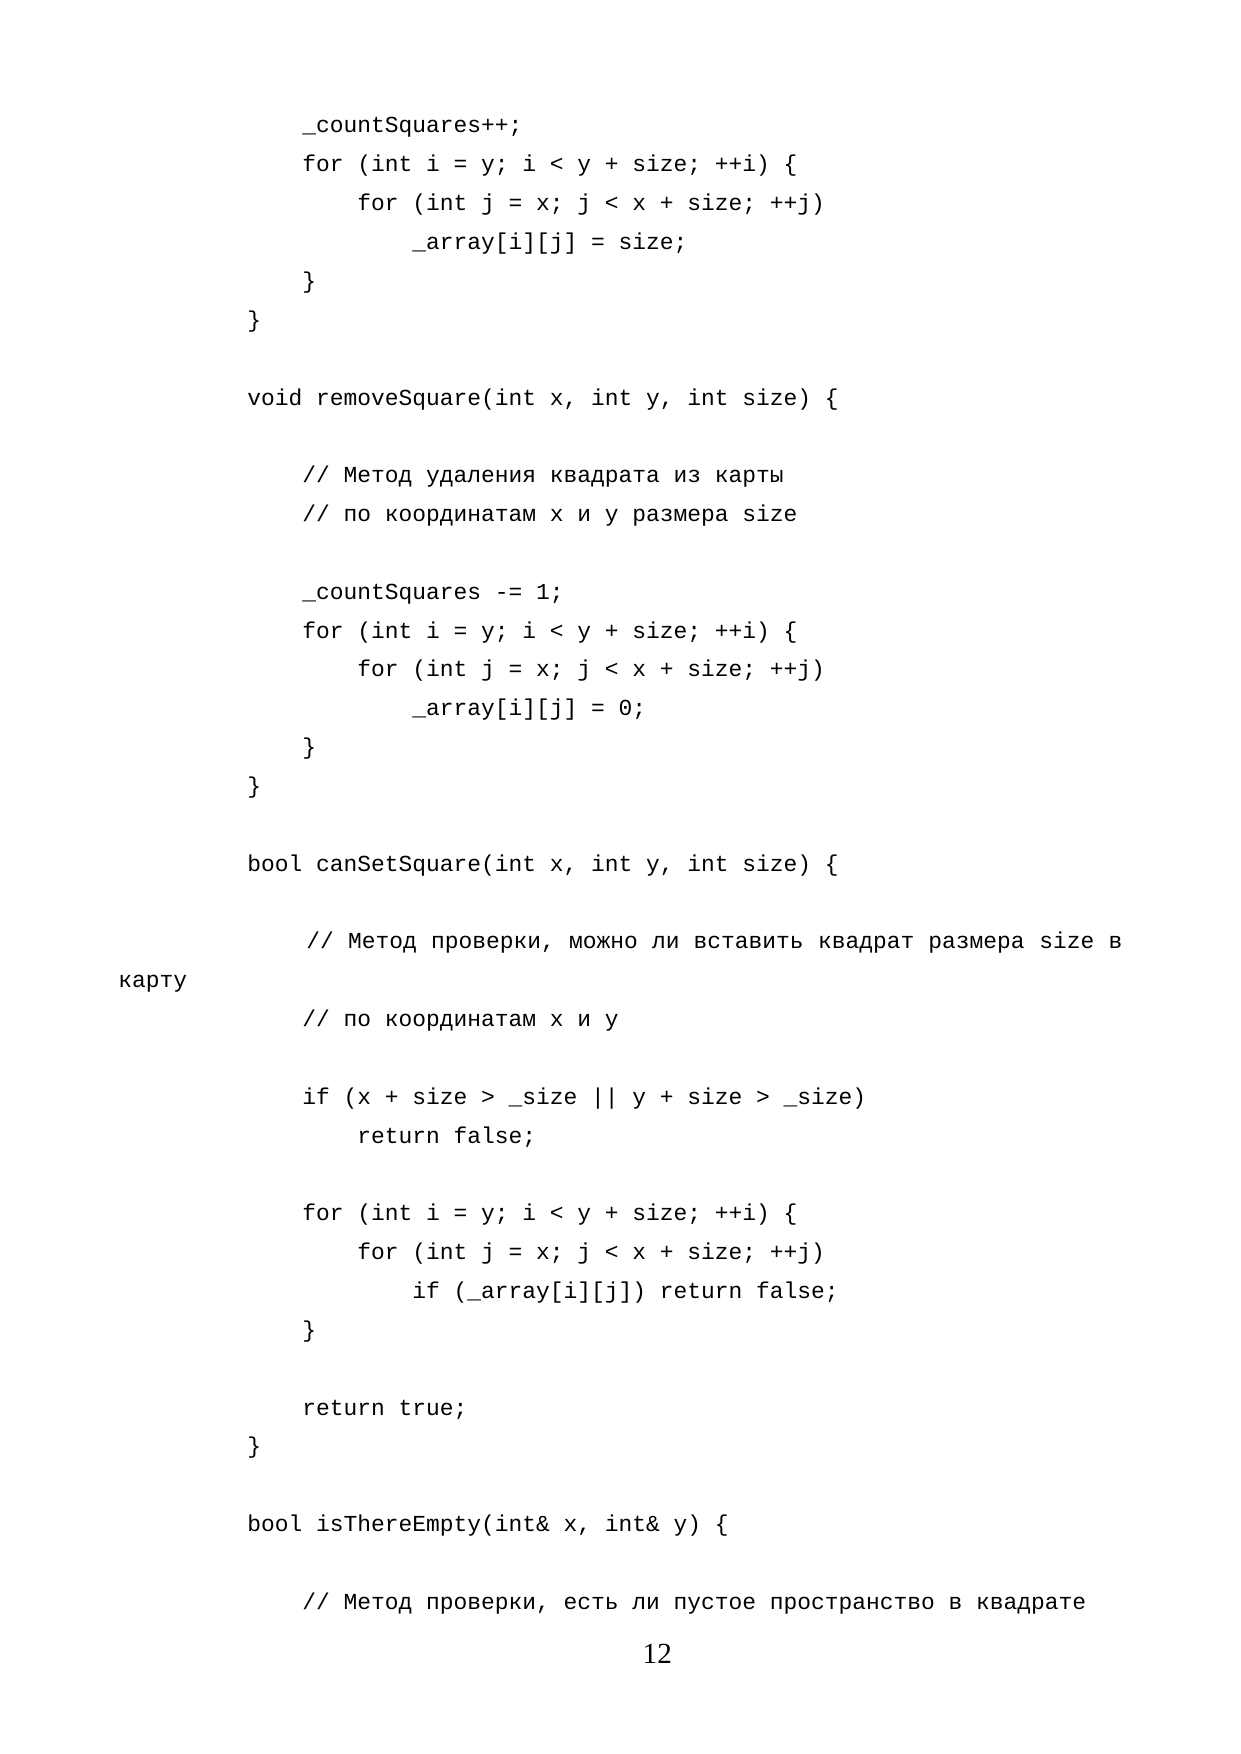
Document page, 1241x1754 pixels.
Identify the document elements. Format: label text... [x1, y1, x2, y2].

text _array[i][j] = 0; [118, 697, 1122, 723]
text return true; [118, 1396, 1122, 1422]
text } [118, 736, 1122, 761]
text _array[i][j] = size; [118, 230, 1122, 256]
text for (int j = x; j < x + size; ++j) [118, 658, 1122, 684]
text } [118, 774, 1122, 800]
text for (int i = y; i < y + size; ++i) { [118, 1202, 1122, 1228]
text for (int i = y; i < y + size; ++i) { [118, 153, 1122, 179]
text } [118, 1318, 1122, 1344]
text _countSquares -= 1; [118, 580, 1122, 606]
text if (_array[i][j]) return false; [118, 1279, 1122, 1305]
text _countSquares++; [118, 114, 1122, 140]
text } [118, 1435, 1122, 1461]
text void removeSquare(int x, int y, int size) { [118, 386, 1122, 412]
text // Метод проверки, есть ли пустое пространство в квадрате [118, 1590, 1122, 1616]
text bool isThereEmpty(int& x, int& y) { [118, 1513, 1122, 1538]
text return false; [118, 1124, 1122, 1150]
text for (int j = x; j < x + size; ++j) [118, 1241, 1122, 1267]
text for (int j = x; j < x + size; ++j) [118, 192, 1122, 217]
text } [118, 269, 1122, 295]
text // по координатам x и y [118, 1007, 1122, 1033]
text // Метод удаления квадрата из карты [118, 463, 1122, 489]
text // Метод проверки, можно ли вставить квадрат размера size в карту [118, 930, 1122, 994]
text // по координатам x и y размера size [118, 502, 1122, 528]
text for (int i = y; i < y + size; ++i) { [118, 619, 1122, 645]
text } [118, 308, 1122, 334]
text bool canSetSquare(int x, int y, int size) { [118, 852, 1122, 878]
text if (x + size > _size || y + size > _size) [118, 1085, 1122, 1111]
